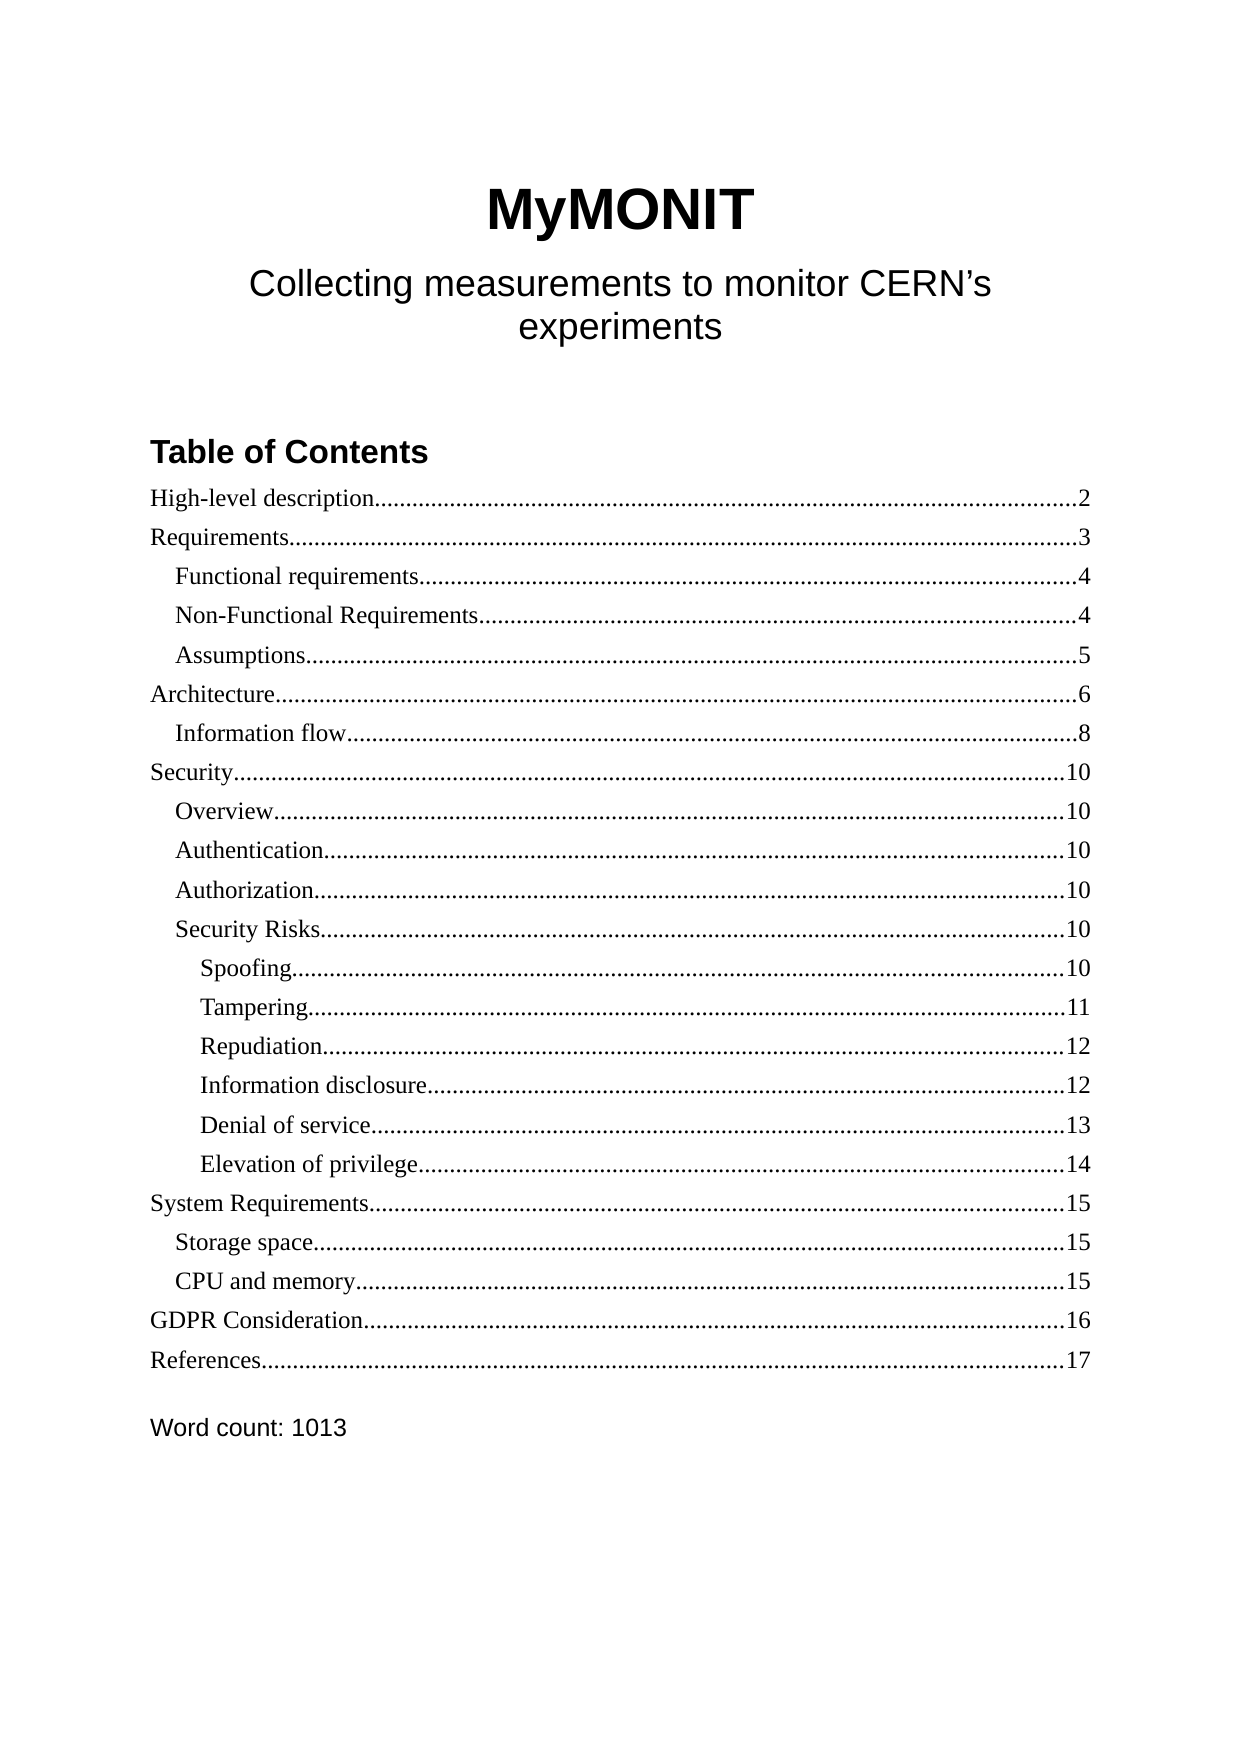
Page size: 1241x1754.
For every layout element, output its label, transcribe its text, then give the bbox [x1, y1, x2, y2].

text System Requirements 15 [150, 1188, 1091, 1217]
text Repudiation 12 [200, 1031, 1091, 1060]
text Authorization 10 [175, 875, 1091, 903]
text High-level description 2 [150, 483, 1091, 512]
text Information flow 8 [175, 718, 1091, 747]
text CPU and memory 15 [175, 1266, 1091, 1295]
text Information disclosure 12 [200, 1071, 1091, 1099]
text Assumptions 5 [175, 640, 1091, 668]
text Architecture 6 [150, 679, 1091, 708]
text Authentication 10 [175, 836, 1091, 864]
subtitle Table of Contents [150, 432, 1091, 471]
text GDPR Consideration 16 [150, 1306, 1091, 1334]
text Security Risks 10 [175, 914, 1091, 943]
title MyMONIT [150, 175, 1091, 242]
text Requirements 3 [150, 522, 1091, 551]
text Non-Functional Requirements 4 [175, 601, 1091, 629]
text Functional requirements 4 [175, 561, 1091, 590]
text Word count: 1013 [150, 1413, 1091, 1441]
text Overview 10 [175, 796, 1091, 825]
text Storage space 15 [175, 1227, 1091, 1256]
subtitle Collecting measurements to monitor CERN’s experiments [150, 261, 1091, 347]
text Tampering 11 [200, 992, 1091, 1021]
text References 17 [150, 1345, 1091, 1373]
text Spoofing 10 [200, 953, 1091, 982]
text Denial of service 13 [200, 1110, 1091, 1138]
text Elevation of privilege 14 [200, 1149, 1091, 1178]
text Security 10 [150, 757, 1091, 786]
